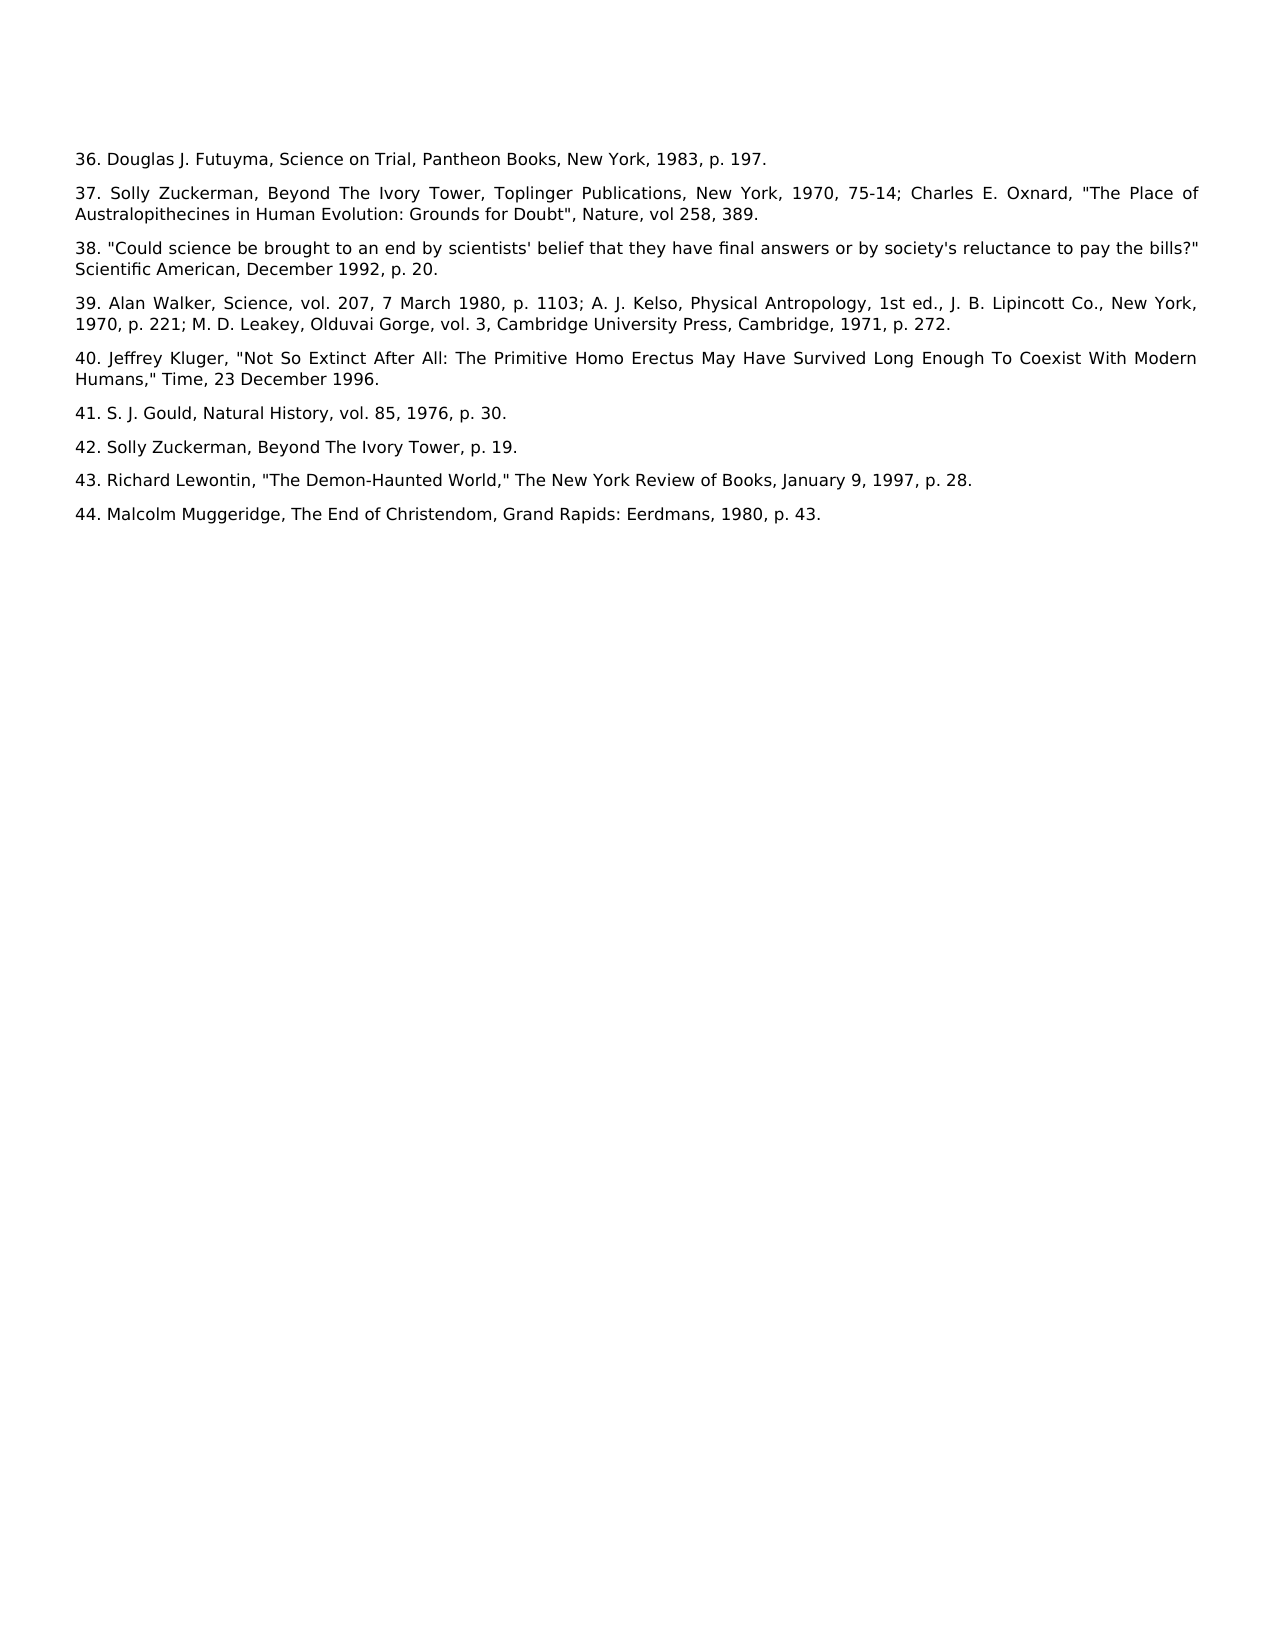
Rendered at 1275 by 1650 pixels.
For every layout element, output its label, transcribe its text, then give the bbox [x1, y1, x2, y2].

text 42. Solly Zuckerman, Beyond The Ivory Tower, p. 19. [75, 437, 1200, 457]
text 41. S. J. Gould, Natural History, vol. 85, 1976, p. 30. [75, 404, 1200, 423]
text 40. Jeffrey Kluger, "Not So Extinct After All: The Primitive Homo Erectus May Have Survived Long Enough To Coexist With Modern Humans," Time, 23 December 1996. [75, 349, 1200, 389]
text 44. Malcolm Muggeridge, The End of Christendom, Grand Rapids: Eerdmans, 1980, p. 43. [75, 505, 1200, 524]
text 37. Solly Zuckerman, Beyond The Ivory Tower, Toplinger Publications, New York, 1970, 75-14; Charles E. Oxnard, "The Place of Australopithecines in Human Evolution: Grounds for Doubt", Nature, vol 258, 389. [75, 184, 1200, 224]
text 43. Richard Lewontin, "The Demon-Haunted World," The New York Review of Books, January 9, 1997, p. 28. [75, 471, 1200, 491]
text 38. "Could science be brought to an end by scientists' belief that they have final answers or by society's reluctance to pay the bills?" Scientific American, December 1992, p. 20. [75, 239, 1200, 279]
text 39. Alan Walker, Science, vol. 207, 7 March 1980, p. 1103; A. J. Kelso, Physical Antropology, 1st ed., J. B. Lipincott Co., New York, 1970, p. 221; M. D. Leakey, Olduvai Gorge, vol. 3, Cambridge University Press, Cambridge, 1971, p. 272. [75, 294, 1200, 334]
text 36. Douglas J. Futuyma, Science on Trial, Pantheon Books, New York, 1983, p. 197. [75, 150, 1200, 169]
